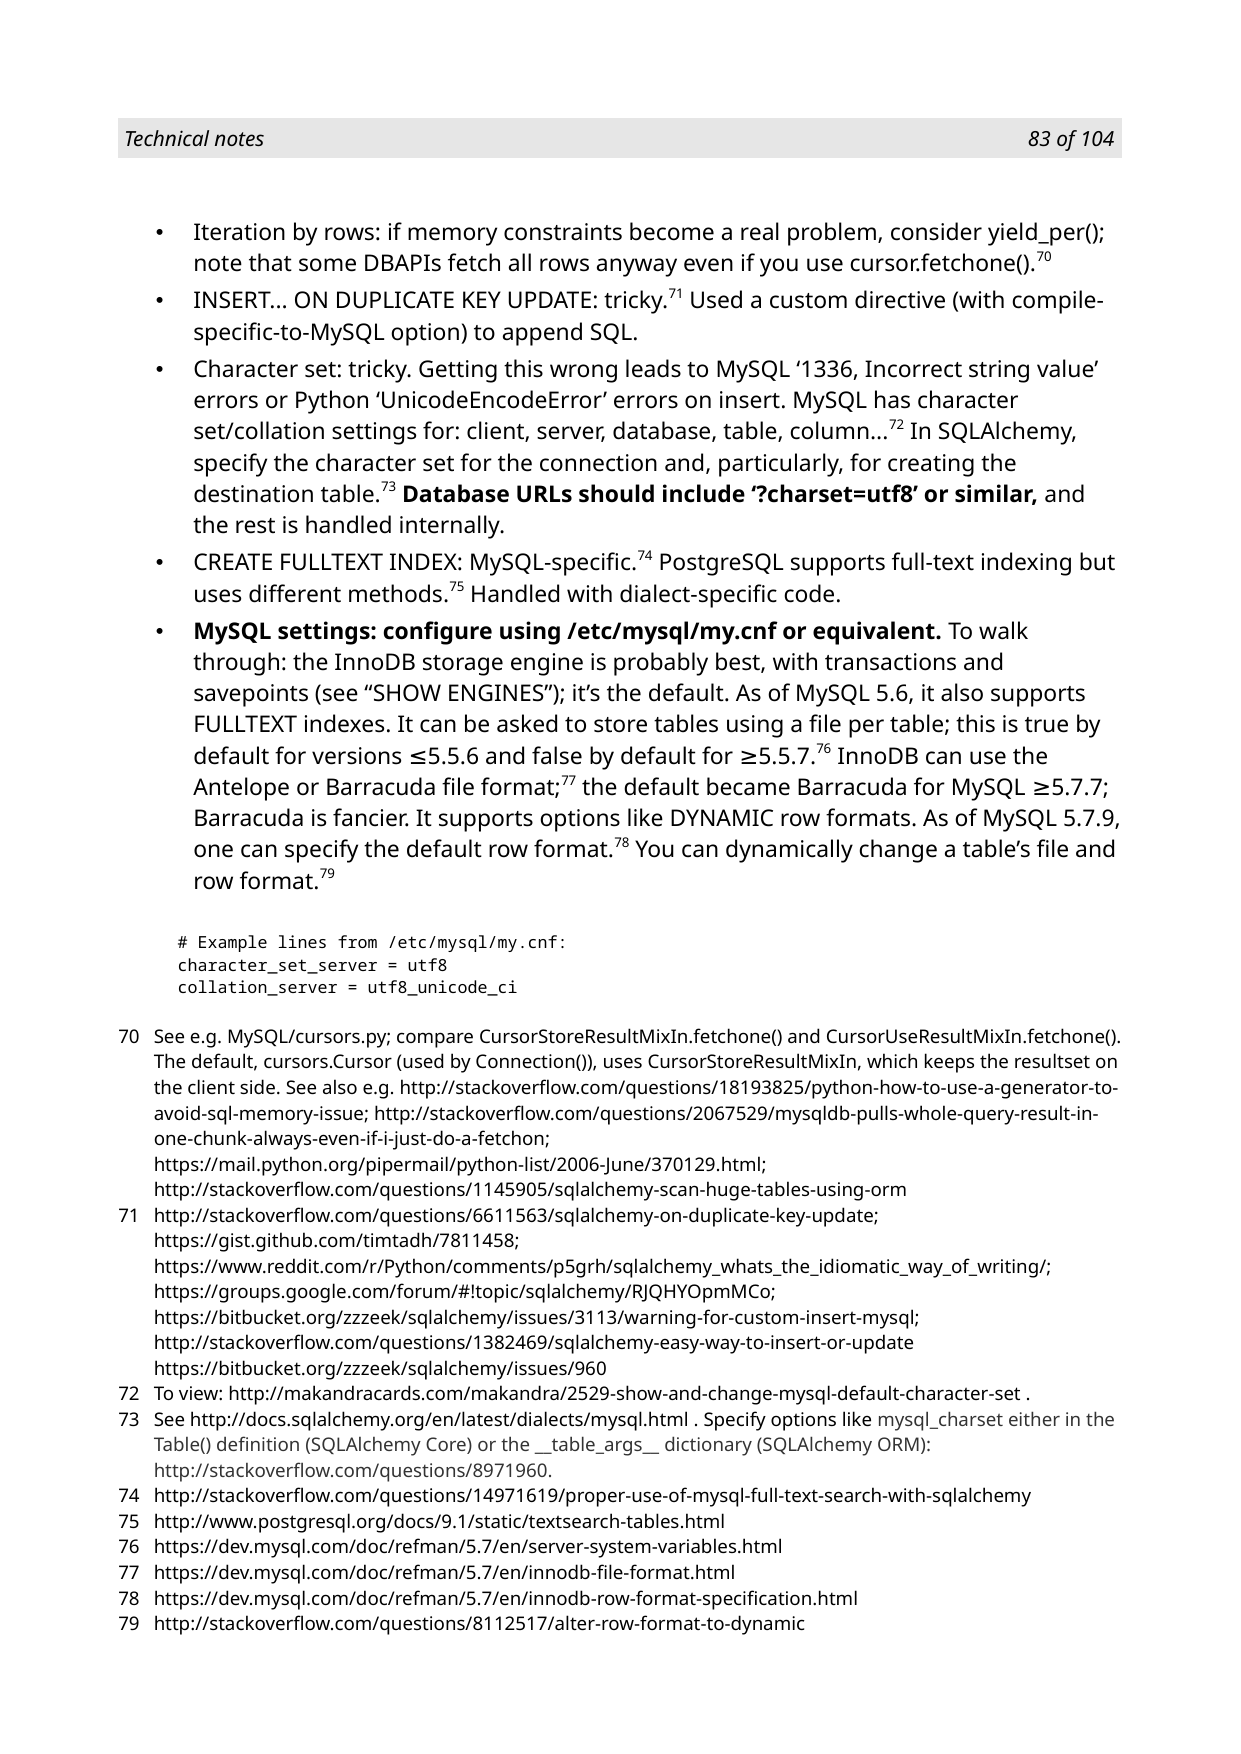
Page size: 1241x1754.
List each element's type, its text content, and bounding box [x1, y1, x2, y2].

text character_set_server = utf8 [177, 953, 1122, 976]
list See http://docs.sqlalchemy.org/en/latest/dialects/mysql.html . Specify options like mysql_charset either in the Table() definition (SQLAlchemy Core) or the __table_args__ dictionary (SQLAlchemy ORM): http://stackoverflow.com/questions/8971960. [118, 1406, 1122, 1483]
list https://dev.mysql.com/doc/refman/5.7/en/innodb-file-format.html [118, 1559, 1122, 1585]
list http://stackoverflow.com/questions/14971619/proper-use-of-mysql-full-text-search-with-sqlalchemy [118, 1483, 1122, 1508]
list CREATE FULLTEXT INDEX: MySQL-specific. PostgreSQL supports full-text indexing but uses different methods. Handled with dialect-specific code. [156, 546, 1122, 609]
text collation_server = utf8_unicode_ci [177, 976, 1122, 999]
list https://dev.mysql.com/doc/refman/5.7/en/server-system-variables.html [118, 1534, 1122, 1559]
list INSERT... ON DUPLICATE KEY UPDATE: tricky. Used a custom directive (with compile-specific-to-MySQL option) to append SQL. [156, 284, 1122, 347]
list http://www.postgresql.org/docs/9.1/static/textsearch-tables.html [118, 1508, 1122, 1534]
list Iteration by rows: if memory constraints become a real problem, consider yield_per(); note that some DBAPIs fetch all rows anyway even if you use cursor.fetchone(). [156, 216, 1122, 278]
list Character set: tricky. Getting this wrong leads to MySQL ‘1336, Incorrect string value’ errors or Python ‘UnicodeEncodeError’ errors on insert. MySQL has character set/collation settings for: client, server, database, table, column... In SQLAlchemy, specify the character set for the connection and, particularly, for creating the destination table. Database URLs should include ‘?charset=utf8’ or similar, and the rest is handled internally. [156, 353, 1122, 540]
list See e.g. MySQL/cursors.py; compare CursorStoreResultMixIn.fetchone() and CursorUseResultMixIn.fetchone(). The default, cursors.Cursor (used by Connection()), uses CursorStoreResultMixIn, which keeps the resultset on the client side. See also e.g. http://stackoverflow.com/questions/18193825/python-how-to-use-a-generator-to-avoid-sql-memory-issue; http://stackoverflow.com/questions/2067529/mysqldb-pulls-whole-query-result-in-one-chunk-always-even-if-i-just-do-a-fetchon; https://mail.python.org/pipermail/python-list/2006-June/370129.html; http://stackoverflow.com/questions/1145905/sqlalchemy-scan-huge-tables-using-orm [118, 1023, 1122, 1202]
list https://dev.mysql.com/doc/refman/5.7/en/innodb-row-format-specification.html [118, 1585, 1122, 1610]
list http://stackoverflow.com/questions/6611563/sqlalchemy-on-duplicate-key-update; https://gist.github.com/timtadh/7811458; https://www.reddit.com/r/Python/comments/p5grh/sqlalchemy_whats_the_idiomatic_way_of_writing/; https://groups.google.com/forum/#!topic/sqlalchemy/RJQHYOpmMCo; https://bitbucket.org/zzzeek/sqlalchemy/issues/3113/warning-for-custom-insert-mysql; http://stackoverflow.com/questions/1382469/sqlalchemy-easy-way-to-insert-or-update https://bitbucket.org/zzzeek/sqlalchemy/issues/960 [118, 1202, 1122, 1381]
list To view: http://makandracards.com/makandra/2529-show-and-change-mysql-default-character-set . [118, 1381, 1122, 1406]
list http://stackoverflow.com/questions/8112517/alter-row-format-to-dynamic [118, 1610, 1122, 1636]
text # Example lines from /etc/mysql/my.cnf: [177, 931, 1122, 953]
list MySQL settings: configure using /etc/mysql/my.cnf or equivalent. To walk through: the InnoDB storage engine is probably best, with transactions and savepoints (see “SHOW ENGINES”); it’s the default. As of MySQL 5.6, it also supports FULLTEXT indexes. It can be asked to store tables using a file per table; this is true by default for versions ≤5.5.6 and false by default for ≥5.5.7. InnoDB can use the Antelope or Barracuda file format; the default became Barracuda for MySQL ≥5.7.7; Barracuda is fancier. It supports options like DYNAMIC row formats. As of MySQL 5.7.9, one can specify the default row format. You can dynamically change a table’s file and row format. [156, 615, 1122, 896]
